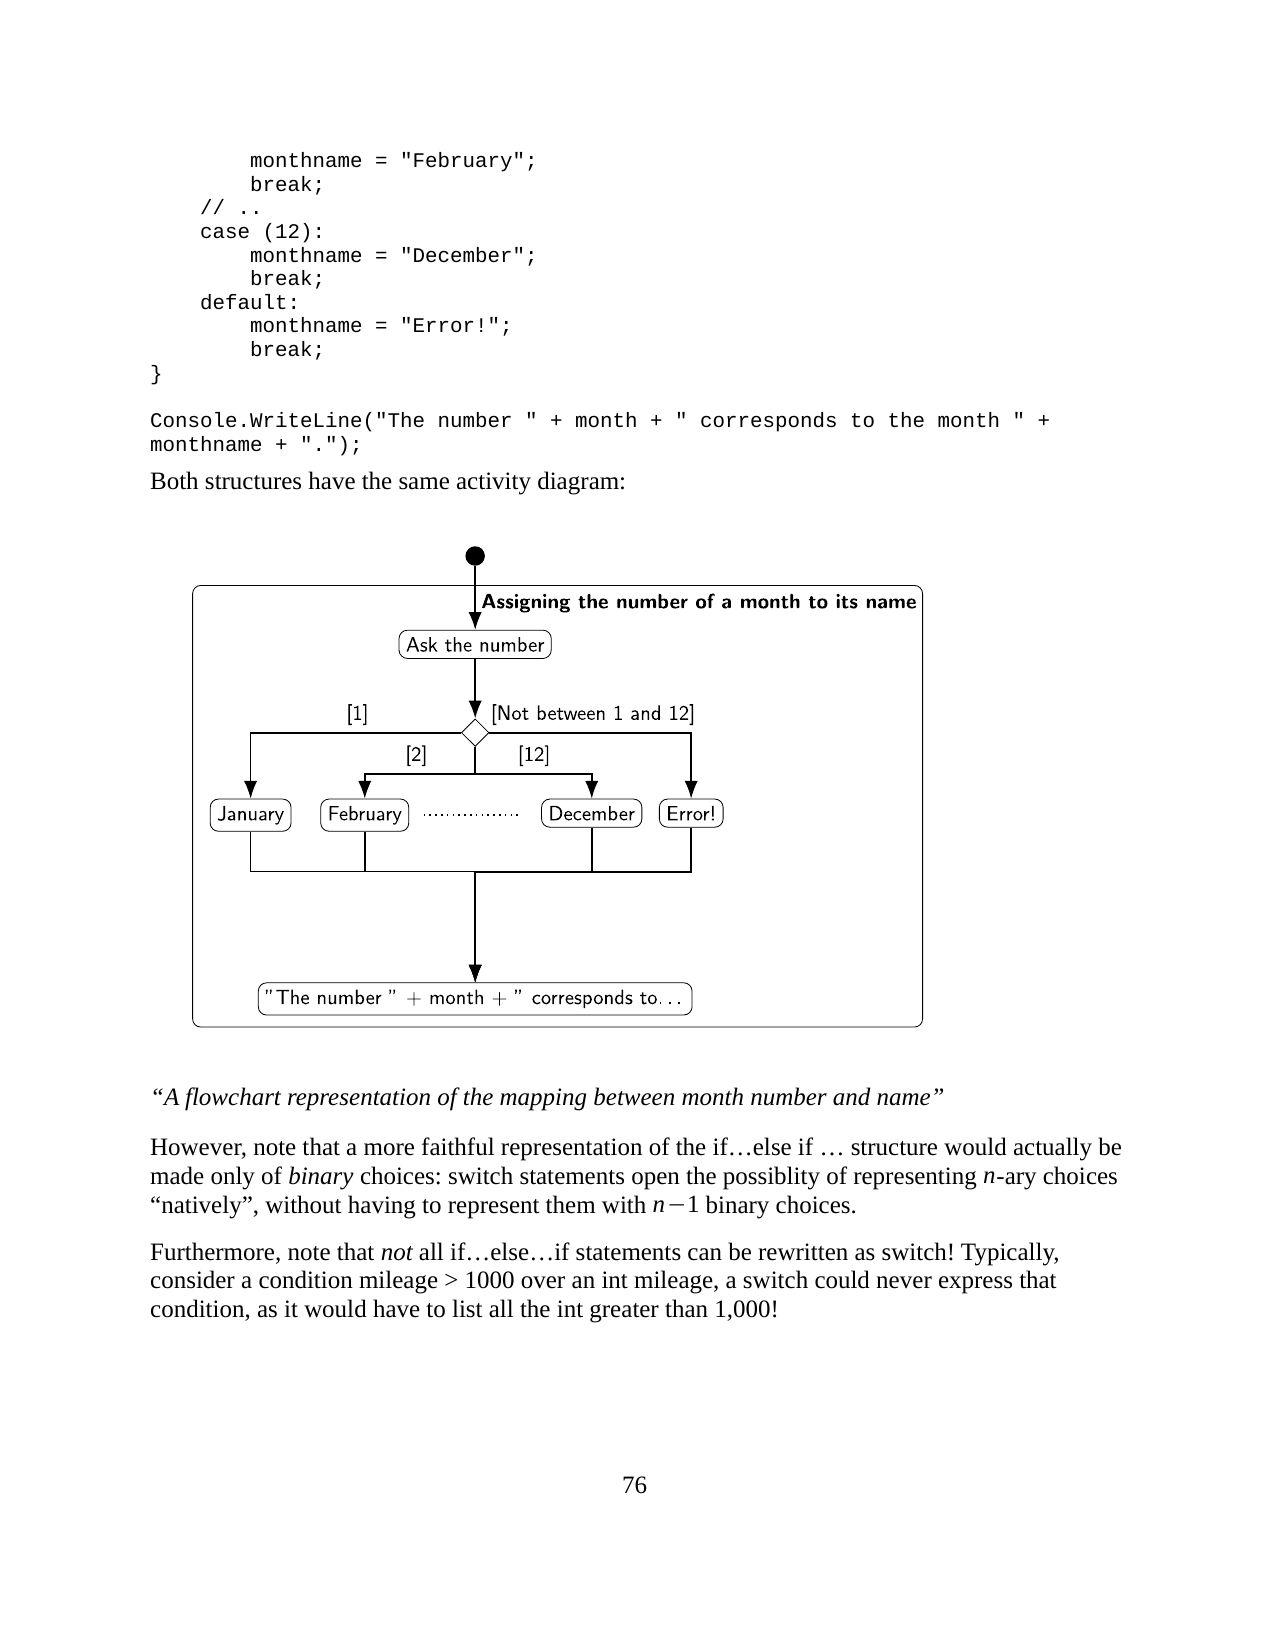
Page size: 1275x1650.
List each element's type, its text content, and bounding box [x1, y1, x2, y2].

text Both structures have the same activity diagram: [150, 466, 1125, 495]
text default: [150, 292, 1125, 316]
text case (12): [150, 221, 1125, 244]
text } [150, 363, 1125, 386]
text However, note that a more faithful representation of the if…else if … structure would actually be made only of binary choices: switch statements open the possiblity of representing -ary choices “natively”, without having to represent them with binary choices. [150, 1132, 1125, 1219]
text // .. [150, 197, 1125, 221]
text break; [150, 174, 1125, 197]
text Furthermore, note that not all if…else…if statements can be rewritten as switch! Typically, consider a condition mileage > 1000 over an int mileage, a switch could never express that condition, as it would have to list all the int greater than 1,000! [150, 1237, 1125, 1323]
text monthname = "Error!"; [150, 316, 1125, 339]
text break; [150, 268, 1125, 292]
text “A flowchart representation of the mapping between month number and name” [150, 1082, 1125, 1111]
text break; [150, 339, 1125, 363]
text Console.WriteLine("The number " + month + " corresponds to the month " + monthname + "."); [150, 410, 1125, 457]
text monthname = "December"; [150, 244, 1125, 268]
text monthname = "February"; [150, 150, 1125, 174]
